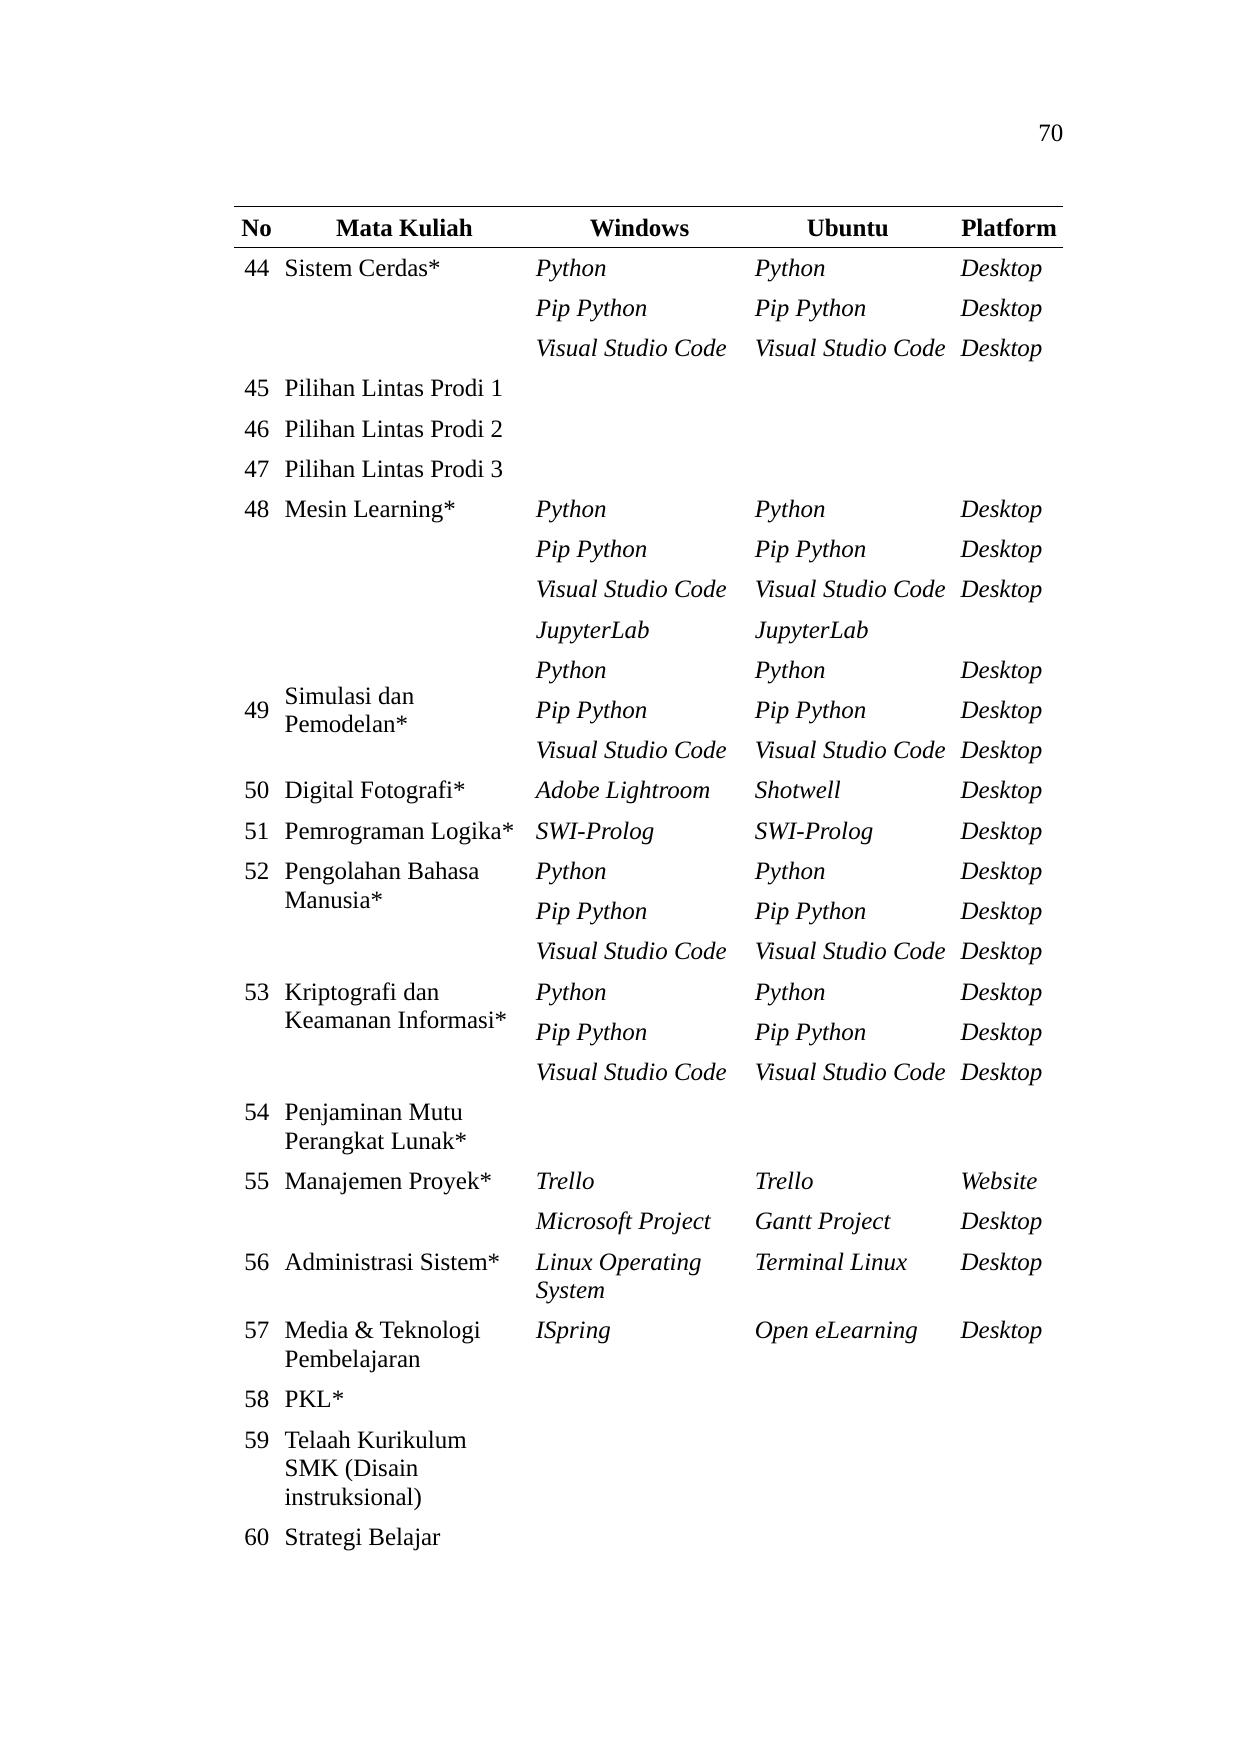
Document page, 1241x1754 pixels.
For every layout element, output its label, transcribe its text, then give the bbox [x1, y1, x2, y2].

table_cell Open eLearning [749, 1310, 954, 1379]
table_cell Desktop [955, 931, 1063, 971]
table_cell [955, 1092, 1063, 1161]
table_cell Pip Python [749, 1011, 954, 1051]
table_cell Manajemen Proyek* [279, 1161, 530, 1241]
table_cell Media & Teknologi Pembelajaran [279, 1310, 530, 1379]
table_cell Visual Studio Code [749, 730, 954, 770]
table_cell Desktop [955, 1241, 1063, 1310]
table_cell 53 [234, 971, 279, 1092]
table_cell Desktop [955, 489, 1063, 529]
table_cell 47 [234, 448, 279, 488]
table_cell [749, 1092, 954, 1161]
table_cell Visual Studio Code [749, 931, 954, 971]
table_cell Sistem Cerdas* [279, 248, 530, 368]
table_cell Desktop [955, 810, 1063, 850]
table_cell 60 [234, 1517, 279, 1557]
table_cell [955, 1419, 1063, 1517]
table_cell Visual Studio Code [749, 569, 954, 609]
table_cell Website [955, 1161, 1063, 1201]
table_cell Desktop [955, 328, 1063, 368]
table_cell Desktop [955, 248, 1063, 287]
table_cell Python [749, 850, 954, 891]
table_cell Terminal Linux [749, 1241, 954, 1310]
table_cell Desktop [955, 1011, 1063, 1051]
table_cell Trello [530, 1161, 749, 1201]
table_cell Python [749, 489, 954, 529]
table_cell 59 [234, 1419, 279, 1517]
table_cell PKL* [279, 1379, 530, 1419]
table_cell Desktop [955, 971, 1063, 1011]
table_cell [749, 408, 954, 448]
table_cell Pip Python [530, 288, 749, 328]
table_cell Visual Studio Code [530, 328, 749, 368]
table_cell Pilihan Lintas Prodi 1 [279, 368, 530, 408]
table_cell 44 [234, 248, 279, 368]
table_cell JupyterLab [530, 609, 749, 649]
table_cell [530, 1092, 749, 1161]
table_cell Pip Python [530, 529, 749, 569]
table_cell Desktop [955, 690, 1063, 730]
table_cell Pip Python [530, 891, 749, 931]
table_cell 54 [234, 1092, 279, 1161]
table_cell [955, 408, 1063, 448]
table_cell Desktop [955, 850, 1063, 891]
table_cell Mesin Learning* [279, 489, 530, 649]
table_header Platform [955, 207, 1063, 247]
table_cell Visual Studio Code [530, 569, 749, 609]
table_cell [749, 448, 954, 488]
table_cell [955, 448, 1063, 488]
table_cell Desktop [955, 1201, 1063, 1241]
table_header Windows [530, 207, 749, 247]
table_cell Visual Studio Code [530, 730, 749, 770]
table_cell 58 [234, 1379, 279, 1419]
table_cell Desktop [955, 1310, 1063, 1379]
table_cell 50 [234, 770, 279, 810]
table_cell Python [530, 489, 749, 529]
table_cell Pemrograman Logika* [279, 810, 530, 850]
table_cell [530, 1517, 749, 1557]
table_cell Pip Python [530, 690, 749, 730]
table_cell [749, 1419, 954, 1517]
table_cell Simulasi dan Pemodelan* [279, 649, 530, 770]
table_cell Python [749, 971, 954, 1011]
table_cell [530, 368, 749, 408]
table_cell Pip Python [749, 690, 954, 730]
table_cell [955, 1517, 1063, 1557]
table_cell Pip Python [749, 288, 954, 328]
table_cell 55 [234, 1161, 279, 1241]
table_cell 46 [234, 408, 279, 448]
table_cell Pengolahan Bahasa Manusia* [279, 850, 530, 971]
table_cell Python [530, 971, 749, 1011]
table_cell 45 [234, 368, 279, 408]
table_cell [749, 368, 954, 408]
table_cell Gantt Project [749, 1201, 954, 1241]
table_cell Penjaminan Mutu Perangkat Lunak* [279, 1092, 530, 1161]
table_cell Administrasi Sistem* [279, 1241, 530, 1310]
table_cell Desktop [955, 730, 1063, 770]
table_cell Python [530, 248, 749, 287]
table_cell 57 [234, 1310, 279, 1379]
table_cell SWI-Prolog [749, 810, 954, 850]
table_header Mata Kuliah [279, 207, 530, 247]
table_cell Visual Studio Code [749, 1051, 954, 1092]
table_cell 49 [234, 649, 279, 770]
table_cell [530, 1419, 749, 1517]
table_cell Desktop [955, 288, 1063, 328]
table_cell Desktop [955, 529, 1063, 569]
table_cell Adobe Lightroom [530, 770, 749, 810]
table_cell [749, 1379, 954, 1419]
table_cell Desktop [955, 770, 1063, 810]
table_cell 56 [234, 1241, 279, 1310]
table_cell Python [530, 850, 749, 891]
table_cell SWI-Prolog [530, 810, 749, 850]
table_cell Visual Studio Code [530, 931, 749, 971]
table_cell Desktop [955, 891, 1063, 931]
table_cell 52 [234, 850, 279, 971]
table_cell Strategi Belajar [279, 1517, 530, 1557]
table_cell [530, 408, 749, 448]
table_cell Trello [749, 1161, 954, 1201]
table_cell Kriptografi dan Keamanan Informasi* [279, 971, 530, 1092]
table_cell [530, 1379, 749, 1419]
table_cell Pip Python [530, 1011, 749, 1051]
table_cell Visual Studio Code [530, 1051, 749, 1092]
table_cell Desktop [955, 569, 1063, 649]
table_cell Pilihan Lintas Prodi 2 [279, 408, 530, 448]
table_cell Pilihan Lintas Prodi 3 [279, 448, 530, 488]
table_cell Python [530, 649, 749, 689]
table_cell 51 [234, 810, 279, 850]
table_cell Shotwell [749, 770, 954, 810]
table_cell [530, 448, 749, 488]
table_cell [955, 1379, 1063, 1419]
table_cell [955, 368, 1063, 408]
table_cell Pip Python [749, 891, 954, 931]
table_cell Python [749, 649, 954, 689]
table_header No [234, 207, 279, 247]
table_cell Microsoft Project [530, 1201, 749, 1241]
table_cell Python [749, 248, 954, 287]
table_cell Digital Fotografi* [279, 770, 530, 810]
table_cell ISpring [530, 1310, 749, 1379]
table_cell Desktop [955, 649, 1063, 689]
table_cell JupyterLab [749, 609, 954, 649]
table_header Ubuntu [749, 207, 954, 247]
table_cell Visual Studio Code [749, 328, 954, 368]
table_cell Telaah Kurikulum SMK (Disain instruksional) [279, 1419, 530, 1517]
table_cell [749, 1517, 954, 1557]
table_cell Pip Python [749, 529, 954, 569]
table_cell Desktop [955, 1051, 1063, 1092]
table_cell 48 [234, 489, 279, 649]
table_cell Linux Operating System [530, 1241, 749, 1310]
